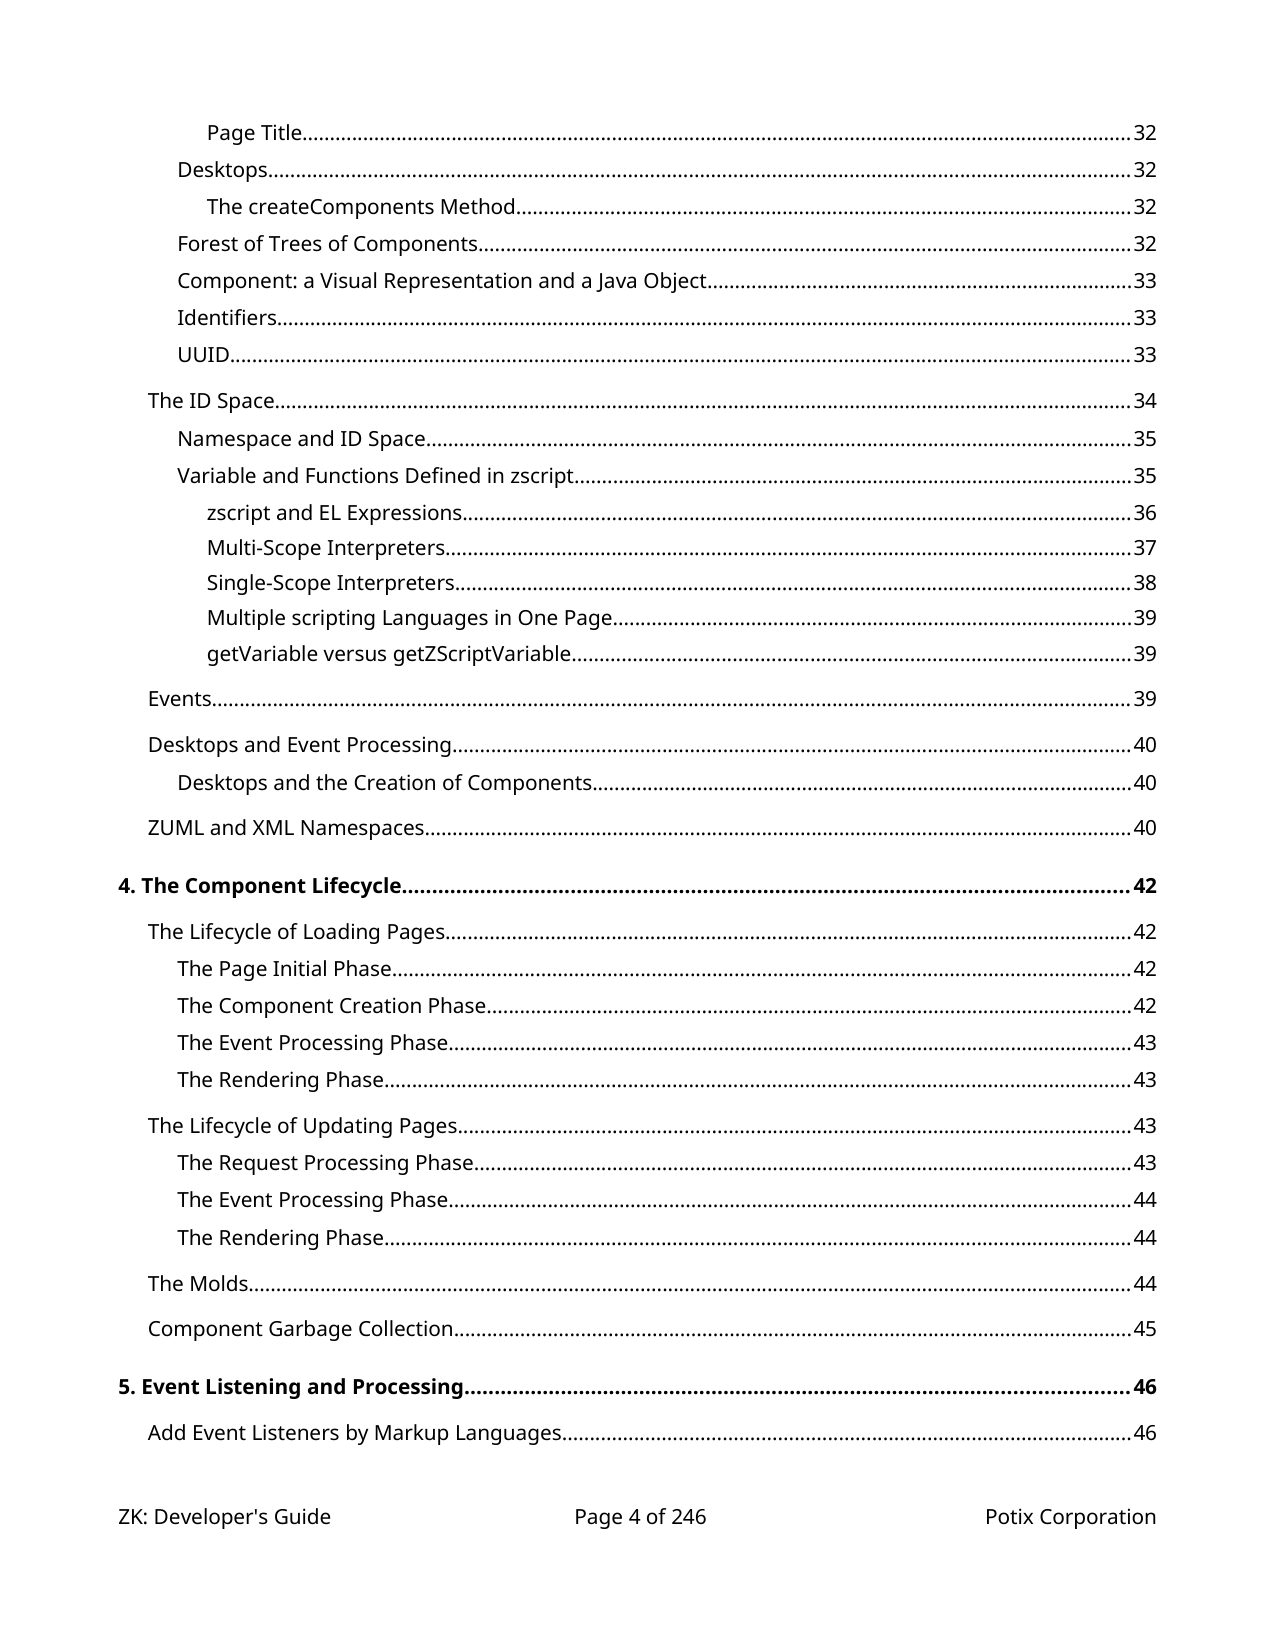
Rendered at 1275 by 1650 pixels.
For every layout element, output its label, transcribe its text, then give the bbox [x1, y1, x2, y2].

text The Event Processing Phase 44 [177, 1186, 1157, 1214]
text The Component Creation Phase 42 [177, 991, 1157, 1019]
text Desktops and the Creation of Components 40 [177, 768, 1157, 796]
text Multiple scripting Languages in One Page 39 [207, 603, 1157, 632]
text UUID 33 [177, 341, 1157, 369]
text Desktops 32 [177, 155, 1157, 183]
text The Rendering Phase 43 [177, 1066, 1157, 1094]
text The createComponents Method 32 [207, 192, 1157, 221]
text The Lifecycle of Loading Pages 42 [148, 917, 1157, 945]
text Add Event Listeners by Markup Languages 46 [148, 1418, 1157, 1446]
text Identifiers 33 [177, 303, 1157, 332]
text The Event Processing Phase 43 [177, 1028, 1157, 1057]
text The Molds 44 [148, 1269, 1157, 1297]
text getVariable versus getZScriptVariable 39 [207, 639, 1157, 667]
text Forest of Trees of Components 32 [177, 229, 1157, 258]
text Events 39 [148, 684, 1157, 713]
text The ID Space 34 [148, 387, 1157, 415]
text Page Title 32 [207, 118, 1157, 146]
text ZUML and XML Namespaces 40 [148, 813, 1157, 842]
text 4. The Component Lifecycle 42 [118, 871, 1157, 899]
text The Rendering Phase 44 [177, 1223, 1157, 1251]
text zscript and EL Expressions 36 [207, 498, 1157, 526]
text Component Garbage Collection 45 [148, 1314, 1157, 1343]
text 5. Event Listening and Processing 46 [118, 1372, 1157, 1401]
text Desktops and Event Processing 40 [148, 731, 1157, 759]
text Namespace and ID Space 35 [177, 424, 1157, 452]
text The Page Initial Phase 42 [177, 954, 1157, 982]
text Multi-Scope Interpreters 37 [207, 533, 1157, 561]
text The Request Processing Phase 43 [177, 1148, 1157, 1177]
text Variable and Functions Defined in zscript 35 [177, 461, 1157, 489]
text Single-Scope Interpreters 38 [207, 568, 1157, 596]
text The Lifecycle of Updating Pages 43 [148, 1111, 1157, 1140]
text Component: a Visual Representation and a Java Object 33 [177, 266, 1157, 295]
